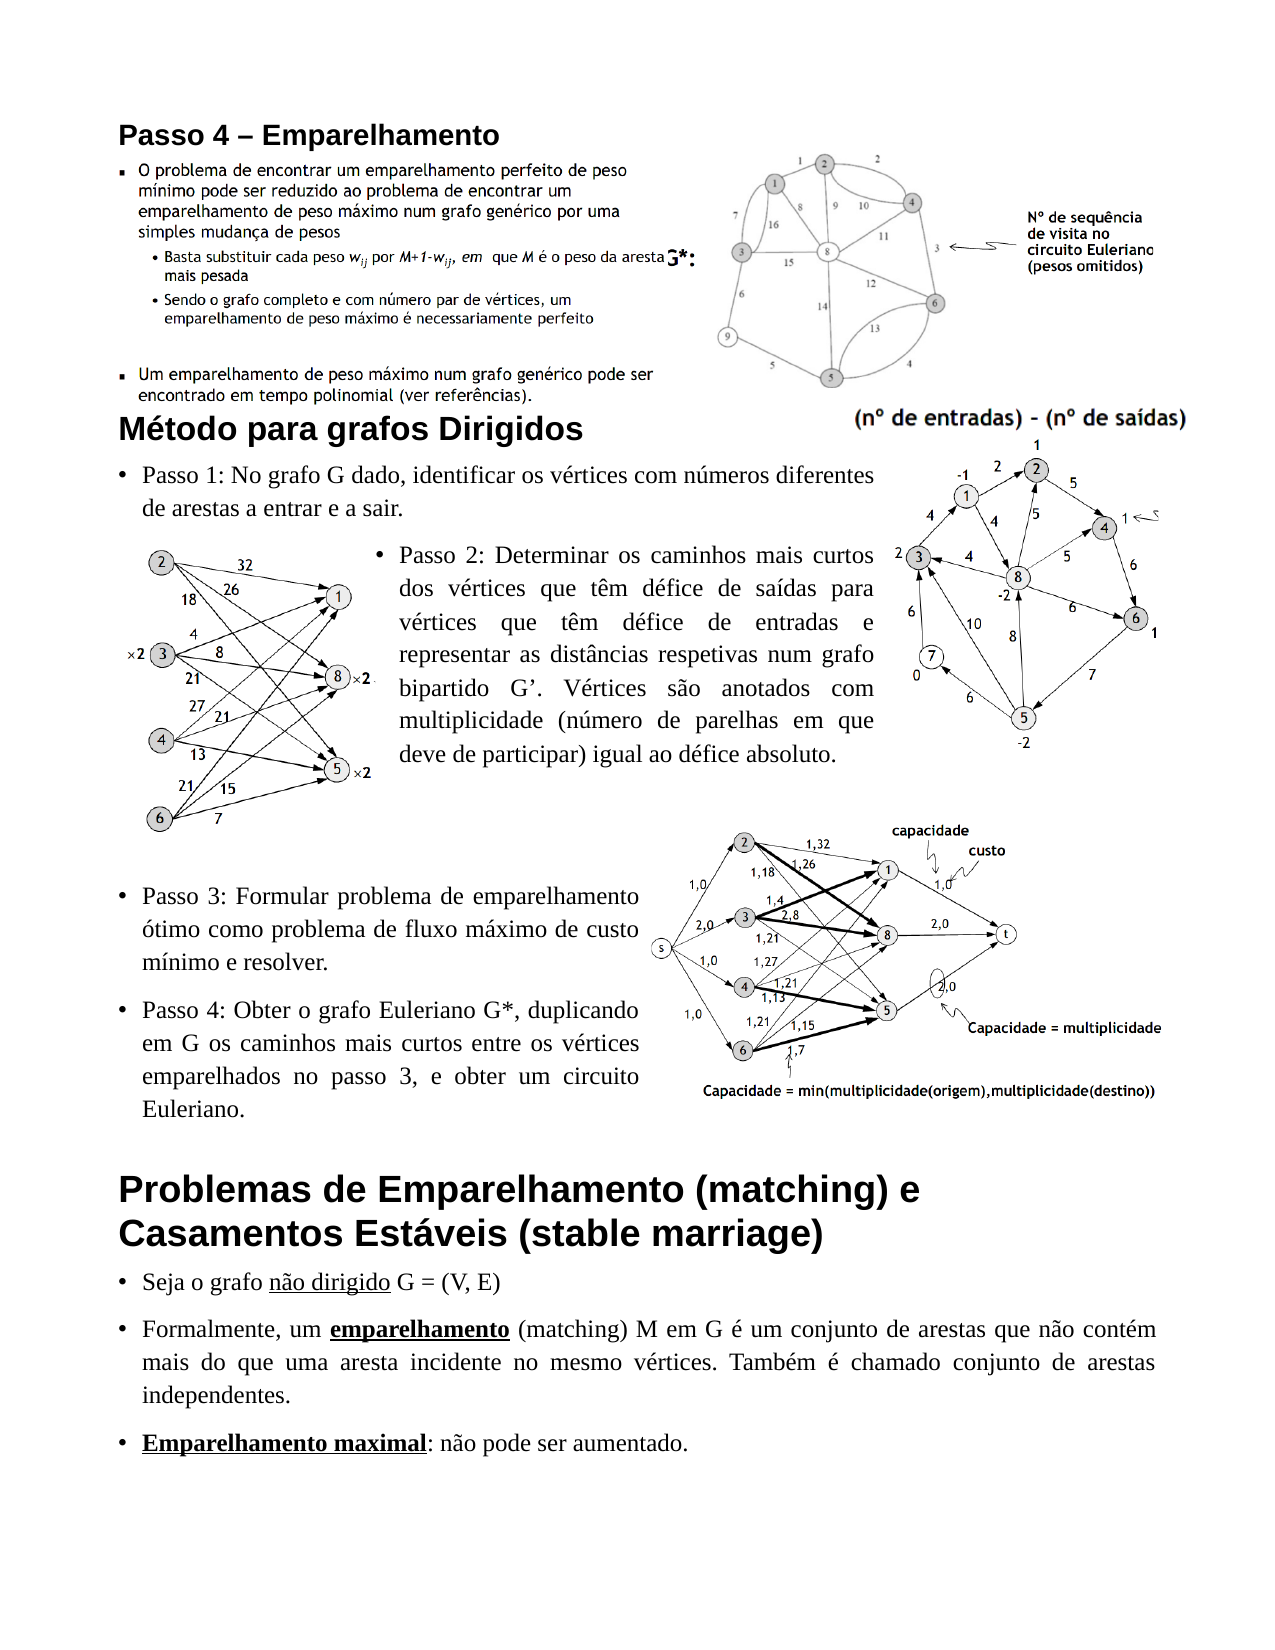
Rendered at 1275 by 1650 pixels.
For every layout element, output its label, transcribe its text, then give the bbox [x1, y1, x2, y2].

picture [108, 152, 1154, 409]
picture [651, 814, 1163, 1101]
list Formalmente, um emparelhamento (matching) M em G é um conjunto de arestas que não contém mais do que uma aresta incidente no mesmo vértices. Também é chamado conjunto de arestas independentes. [118, 1314, 1157, 1409]
subtitle Passo 4 – Emparelhamento [118, 118, 1157, 152]
list Passo 3: Formular problema de emparelhamento ótimo como problema de fluxo máximo de custo mínimo e resolver. [118, 881, 651, 976]
list Passo 4: Obter o grafo Euleriano G*, duplicando em G os caminhos mais curtos entre os vértices emparelhados no passo 3, e obter um circuito Euleriano. [118, 995, 1157, 1123]
list Passo 2: Determinar os caminhos mais curtos dos vértices que têm défice de saídas para vértices que têm défice de entradas e representar as distâncias respetivas num grafo bipartido G’. Vértices são anotados com multiplicidade (número de parelhas em que deve de participar) igual ao défice absoluto. [118, 541, 1157, 767]
list Emparelhamento maximal: não pode ser aumentado. [118, 1428, 1157, 1457]
subtitle Método para grafos Dirigidos [118, 409, 1157, 447]
list Seja o grafo não dirigido G = (V, E) [118, 1267, 1157, 1295]
picture [124, 544, 376, 836]
list Passo 1: No grafo G dado, identificar os vértices com números diferentes de arestas a entrar e a sair. [118, 460, 892, 522]
picture [852, 403, 1192, 749]
subtitle Problemas de Emparelhamento (matching) e Casamentos Estáveis (stable marriage) [118, 1167, 1157, 1254]
